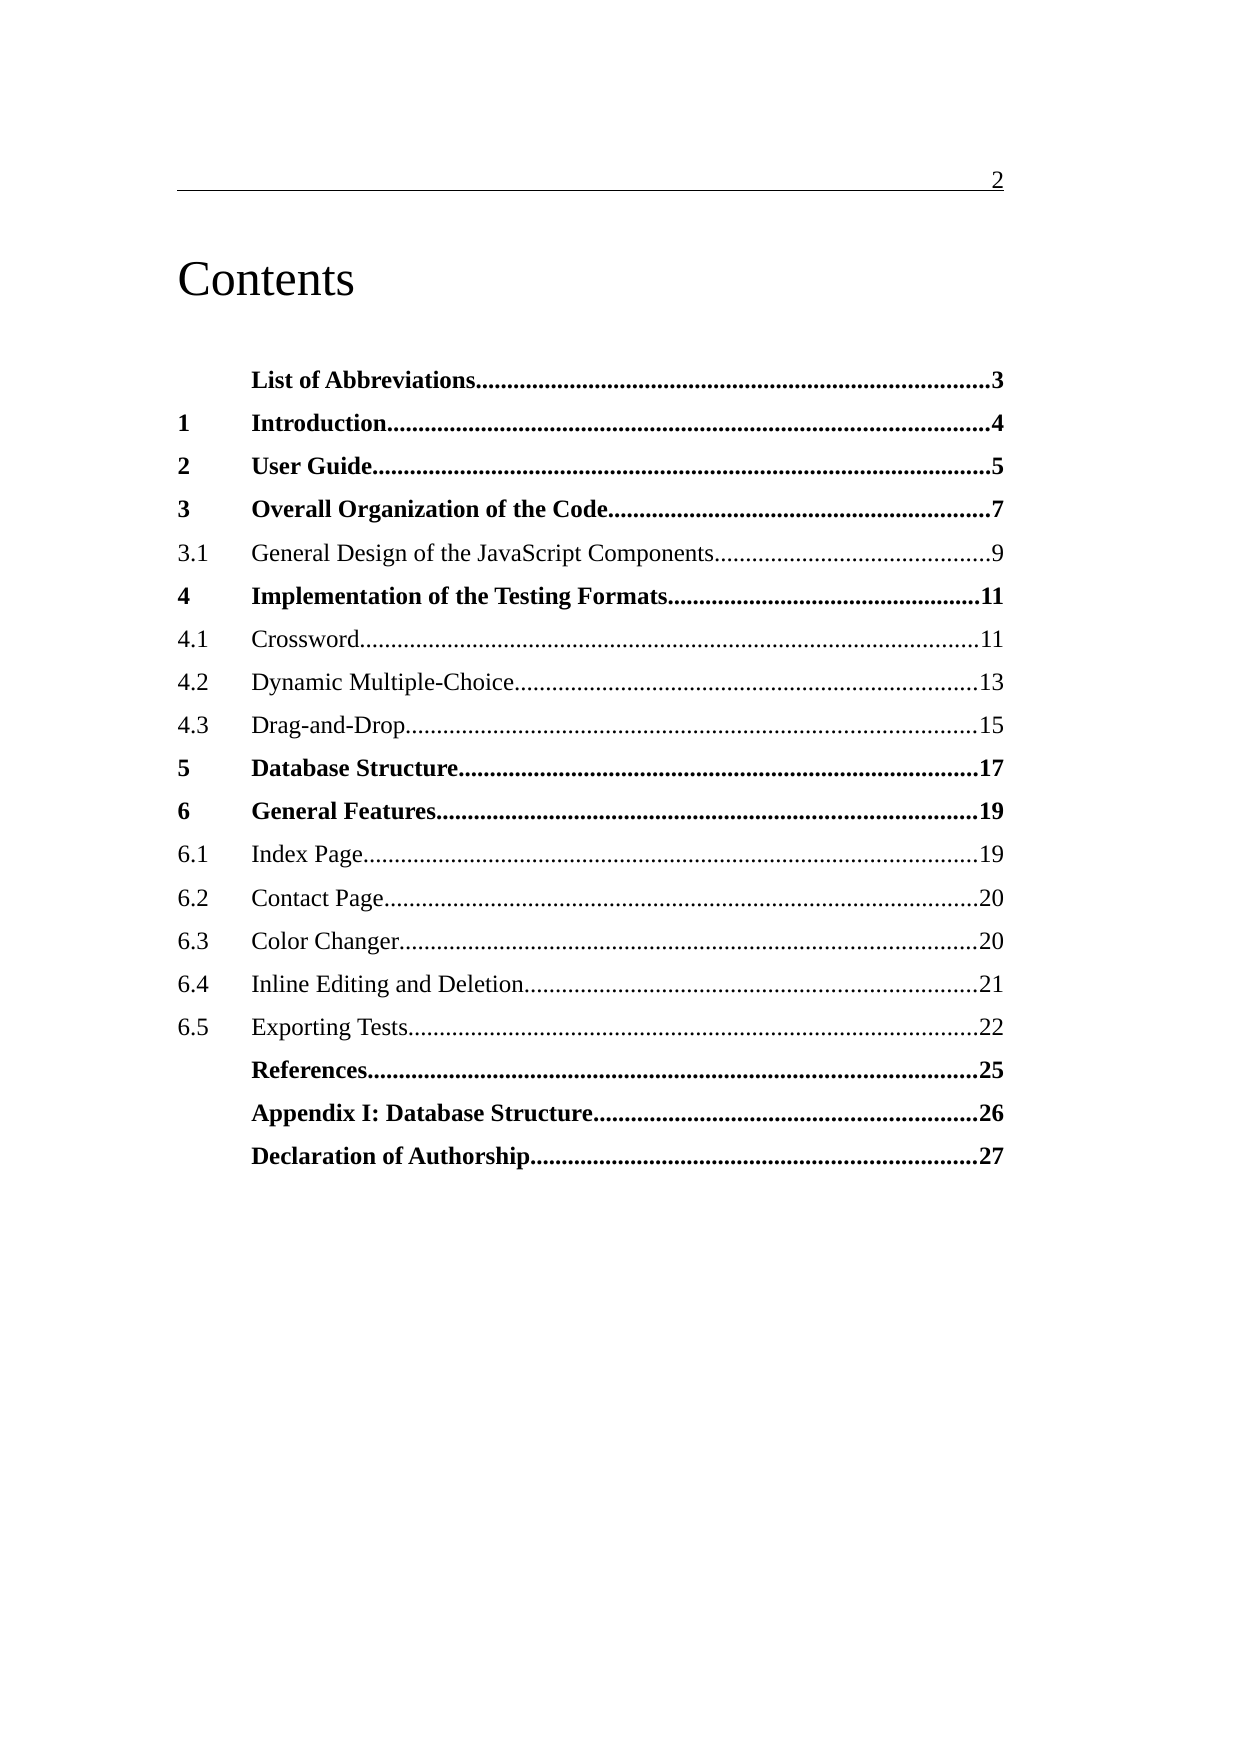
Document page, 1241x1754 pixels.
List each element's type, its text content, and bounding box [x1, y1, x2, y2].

text 6.4 Inline Editing and Deletion 21 [177, 969, 1004, 998]
text 2 User Guide 5 [177, 451, 1004, 480]
text 3.1 General Design of the JavaScript Components 9 [177, 538, 1004, 566]
text 6.2 Contact Page 20 [177, 883, 1004, 911]
text List of Abbreviations 3 [177, 365, 1004, 394]
text Appendix I: Database Structure 26 [177, 1098, 1004, 1127]
text 4.3 Drag-and-Drop 15 [177, 710, 1004, 739]
text 3 Overall Organization of the Code 7 [177, 494, 1004, 523]
text 6.3 Color Changer 20 [177, 926, 1004, 954]
text Declaration of Authorship 27 [177, 1141, 1004, 1170]
text 6.5 Exporting Tests 22 [177, 1012, 1004, 1041]
text 4 Implementation of the Testing Formats 11 [177, 581, 1004, 609]
subtitle Contents [177, 248, 1004, 306]
text 1 Introduction 4 [177, 408, 1004, 437]
text 6.1 Index Page 19 [177, 839, 1004, 868]
text References 25 [177, 1055, 1004, 1084]
text 4.1 Crossword 11 [177, 624, 1004, 653]
text 5 Database Structure 17 [177, 753, 1004, 782]
text 4.2 Dynamic Multiple-Choice 13 [177, 667, 1004, 696]
text 6 General Features 19 [177, 796, 1004, 825]
